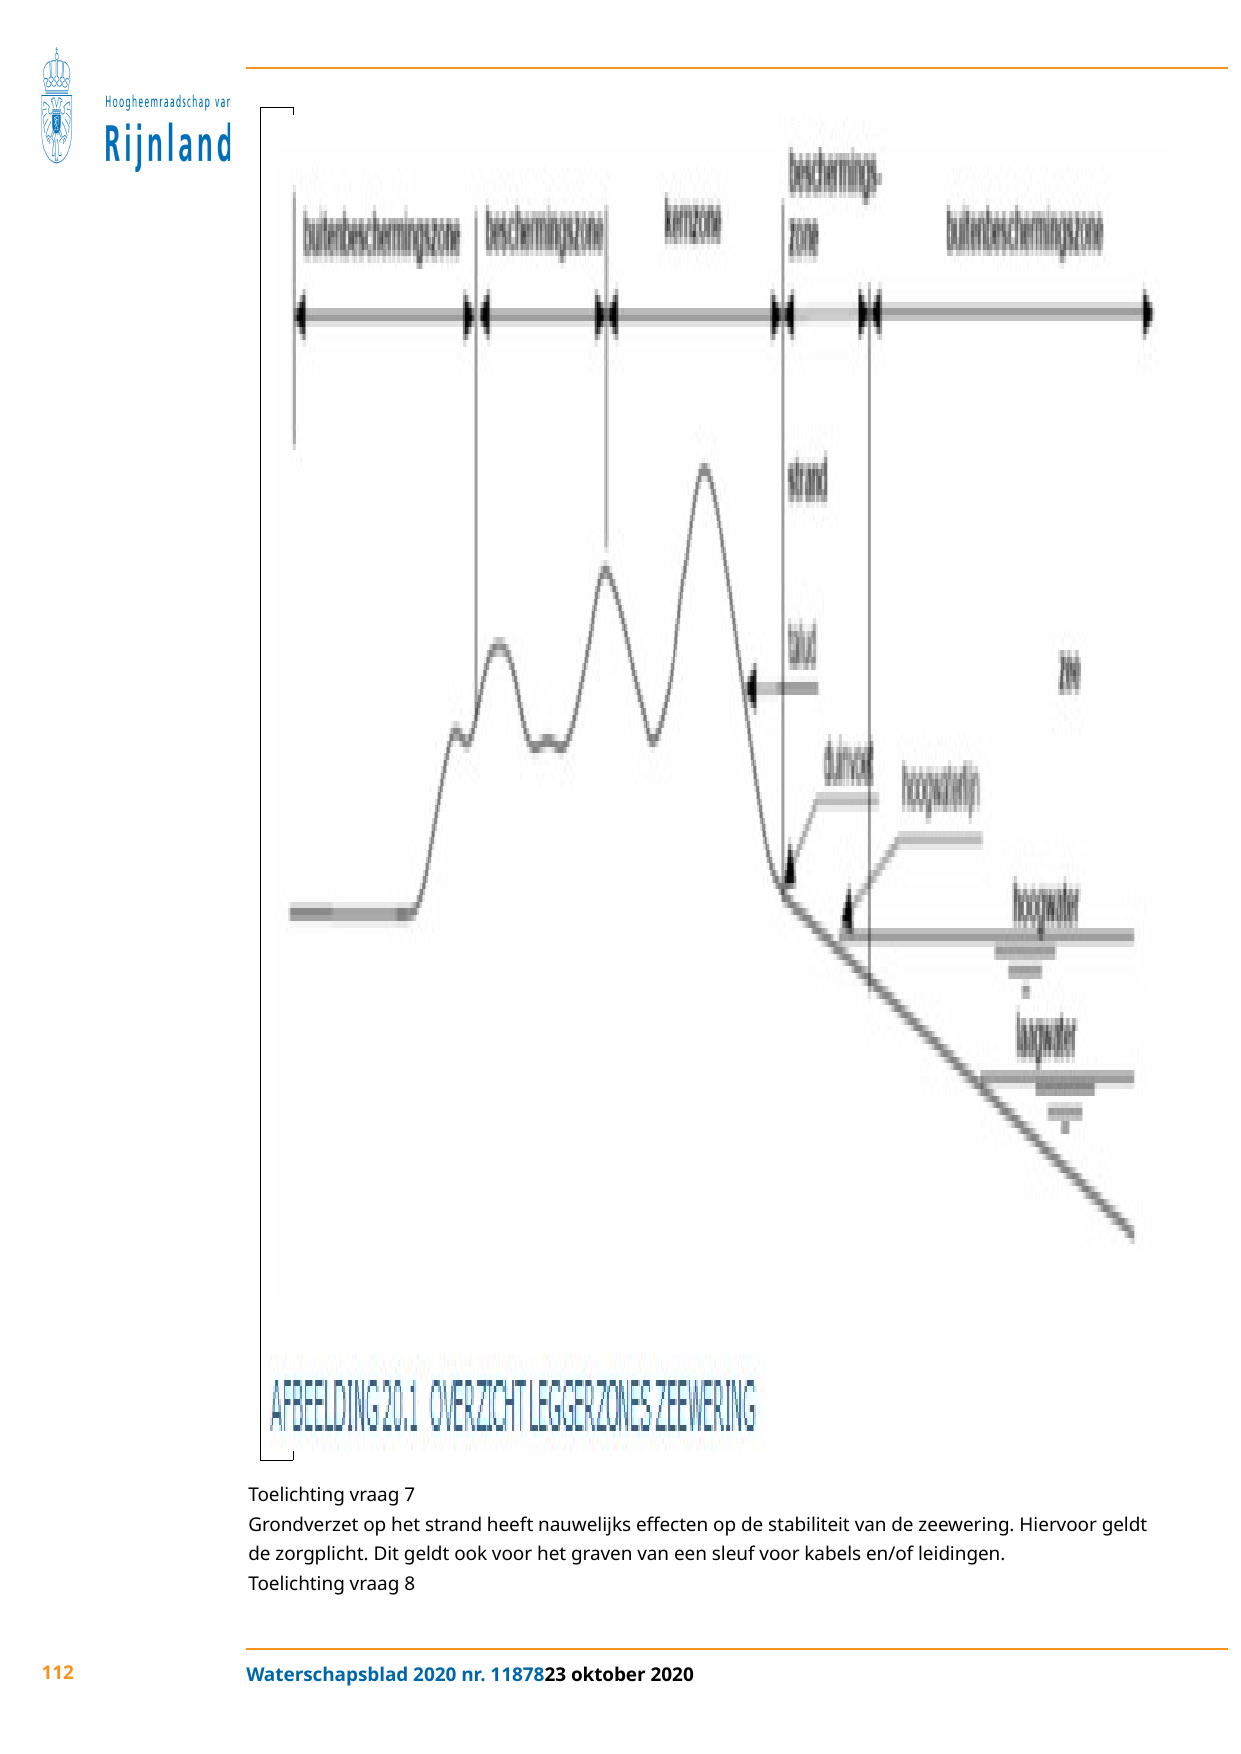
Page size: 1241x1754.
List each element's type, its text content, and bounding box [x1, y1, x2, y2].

picture [268, 115, 1173, 1451]
picture [41, 47, 231, 172]
text Grondverzet op het strand heeft nauwelijks effecten op de stabiliteit van de zeewering. Hiervoor geldt de zorgplicht. Dit geldt ook voor het graven van een sleuf voor kabels en/of leidingen. [248, 1511, 1152, 1566]
text Toelichting vraag 7 [248, 1481, 1152, 1507]
text Toelichting vraag 8 [248, 1570, 1152, 1596]
